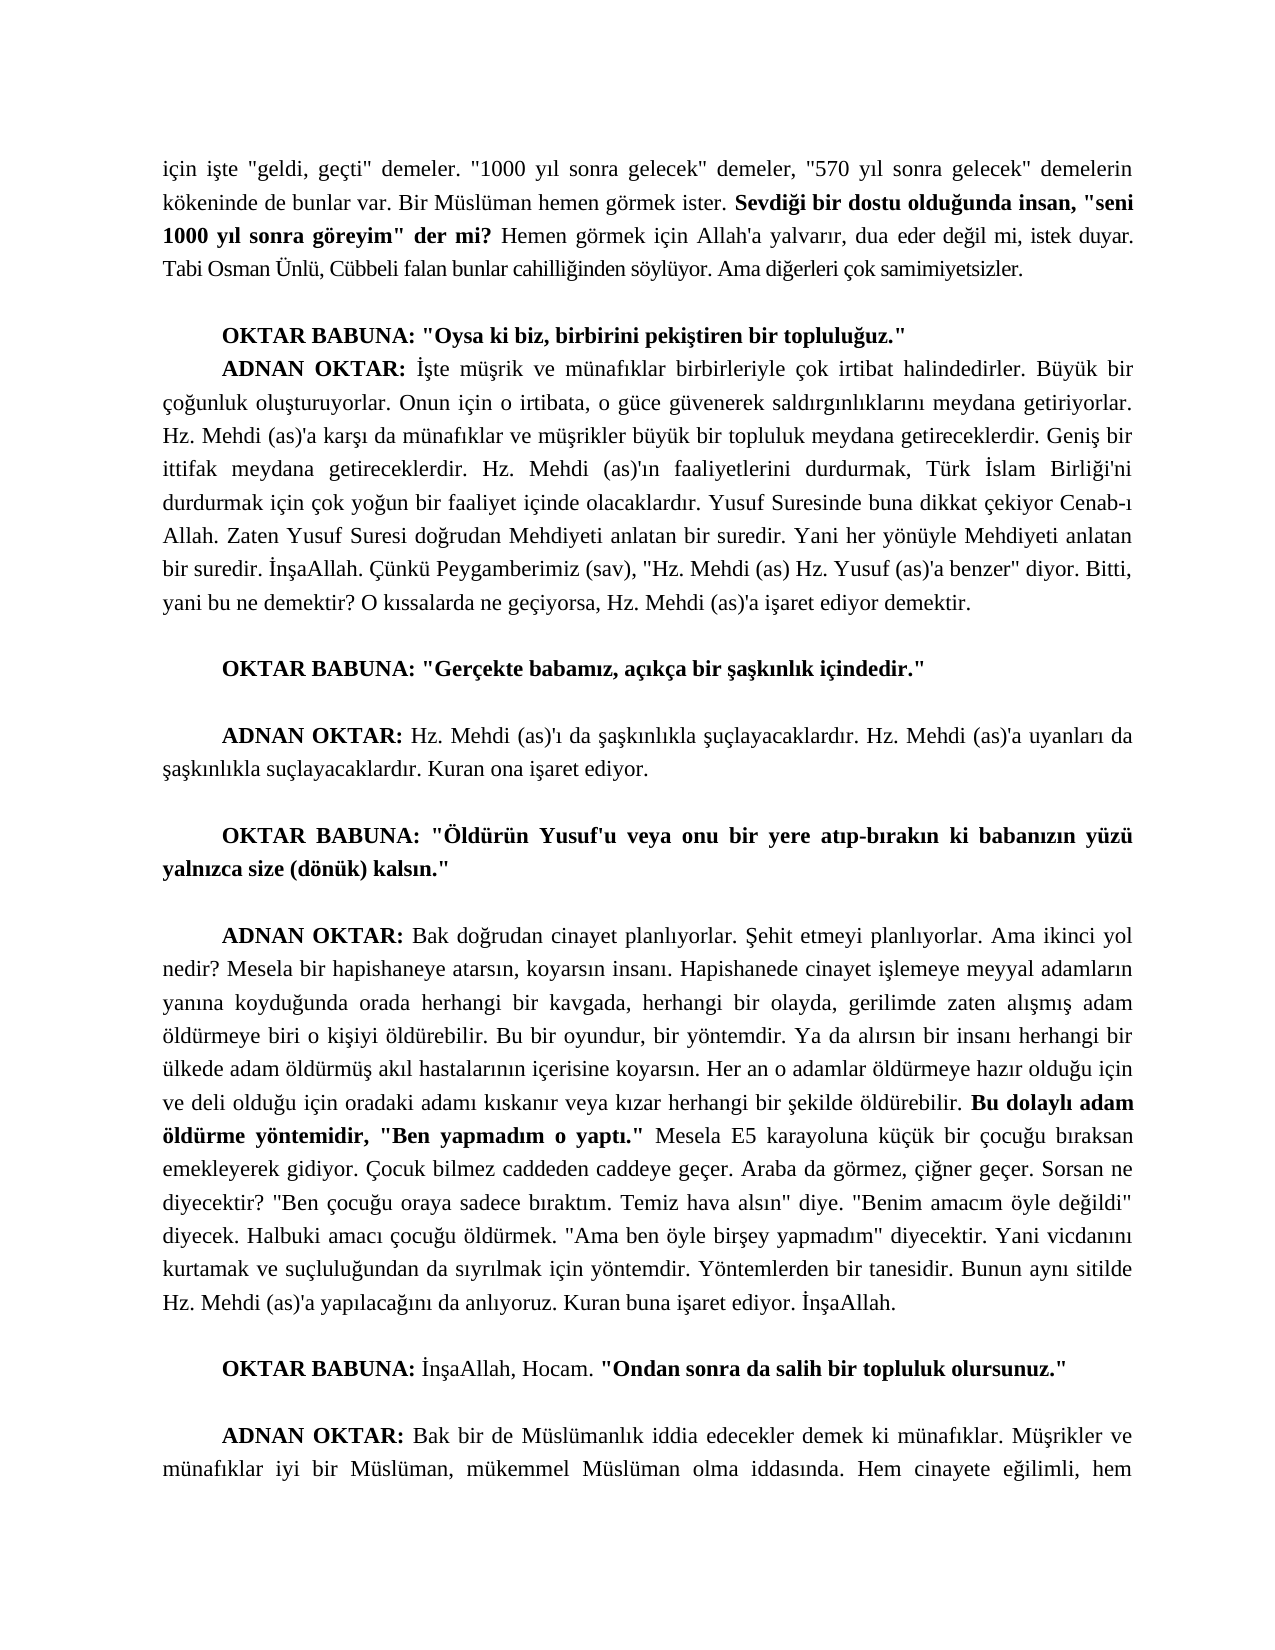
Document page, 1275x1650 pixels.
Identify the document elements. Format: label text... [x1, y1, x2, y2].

text OKTAR BABUNA: "Gerçekte babamız, açıkça bir şaşkınlık içindedir." [162, 650, 1134, 683]
text ADNAN OKTAR: Bak bir de Müslümanlık iddia edecekler demek ki münafıklar. Müşrikler ve münafıklar iyi bir Müslüman, mükemmel Müslüman olma iddasında. Hem cinayete eğilimli, hem [162, 1417, 1134, 1483]
text ADNAN OKTAR: Bak doğrudan cinayet planlıyorlar. Şehit etmeyi planlıyorlar. Ama ikinci yol nedir? Mesela bir hapishaneye atarsın, koyarsın insanı. Hapishanede cinayet işlemeye meyyal adamların yanına koyduğunda orada herhangi bir kavgada, herhangi bir olayda, gerilimde zaten alışmış adam öldürmeye biri o kişiyi öldürebilir. Bu bir oyundur, bir yöntemdir. Ya da alırsın bir insanı herhangi bir ülkede adam öldürmüş akıl hastalarının içerisine koyarsın. Her an o adamlar öldürmeye hazır olduğu için ve deli olduğu için oradaki adamı kıskanır veya kızar herhangi bir şekilde öldürebilir. Bu dolaylı adam öldürme yöntemidir, "Ben yapmadım o yaptı." Mesela E5 karayoluna küçük bir çocuğu bıraksan emekleyerek gidiyor. Çocuk bilmez caddeden caddeye geçer. Araba da görmez, çiğner geçer. Sorsan ne diyecektir? "Ben çocuğu oraya sadece bıraktım. Temiz hava alsın" diye. "Benim amacım öyle değildi" diyecek. Halbuki amacı çocuğu öldürmek. "Ama ben öyle birşey yapmadım" diyecektir. Yani vicdanını kurtamak ve suçluluğundan da sıyrılmak için yöntemdir. Yöntemlerden bir tanesidir. Bunun aynı sitilde Hz. Mehdi (as)'a yapılacağını da anlıyoruz. Kuran buna işaret ediyor. İnşaAllah. [162, 917, 1134, 1317]
text ADNAN OKTAR: İşte müşrik ve münafıklar birbirleriyle çok irtibat halindedirler. Büyük bir çoğunluk oluşturuyorlar. Onun için o irtibata, o güce güvenerek saldırgınlıklarını meydana getiriyorlar. Hz. Mehdi (as)'a karşı da münafıklar ve müşrikler büyük bir topluluk meydana getireceklerdir. Geniş bir ittifak meydana getireceklerdir. Hz. Mehdi (as)'ın faaliyetlerini durdurmak, Türk İslam Birliği'ni durdurmak için çok yoğun bir faaliyet içinde olacaklardır. Yusuf Suresinde buna dikkat çekiyor Cenab-ı Allah. Zaten Yusuf Suresi doğrudan Mehdiyeti anlatan bir suredir. Yani her yönüyle Mehdiyeti anlatan bir suredir. İnşaAllah. Çünkü Peygamberimiz (sav), "Hz. Mehdi (as) Hz. Yusuf (as)'a benzer" diyor. Bitti, yani bu ne demektir? O kıssalarda ne geçiyorsa, Hz. Mehdi (as)'a işaret ediyor demektir. [162, 350, 1134, 617]
text OKTAR BABUNA: "Oysa ki biz, birbirini pekiştiren bir topluluğuz." [162, 317, 1134, 350]
text ADNAN OKTAR: Hz. Mehdi (as)'ı da şaşkınlıkla şuçlayacaklardır. Hz. Mehdi (as)'a uyanları da şaşkınlıkla suçlayacaklardır. Kuran ona işaret ediyor. [162, 717, 1134, 783]
text OKTAR BABUNA: "Öldürün Yusuf'u veya onu bir yere atıp-bırakın ki babanızın yüzü yalnızca size (dönük) kalsın." [162, 817, 1134, 883]
text için işte "geldi, geçti" demeler. "1000 yıl sonra gelecek" demeler, "570 yıl sonra gelecek" demelerin kökeninde de bunlar var. Bir Müslüman hemen görmek ister. Sevdiği bir dostu olduğunda insan, "seni 1000 yıl sonra göreyim" der mi? Hemen görmek için Allah'a yalvarır, dua eder değil mi, istek duyar. Tabi Osman Ünlü, Cübbeli falan bunlar cahilliğinden söylüyor. Ama diğerleri çok samimiyetsizler. [162, 150, 1134, 283]
text OKTAR BABUNA: İnşaAllah, Hocam. "Ondan sonra da salih bir topluluk olursunuz." [162, 1350, 1134, 1383]
